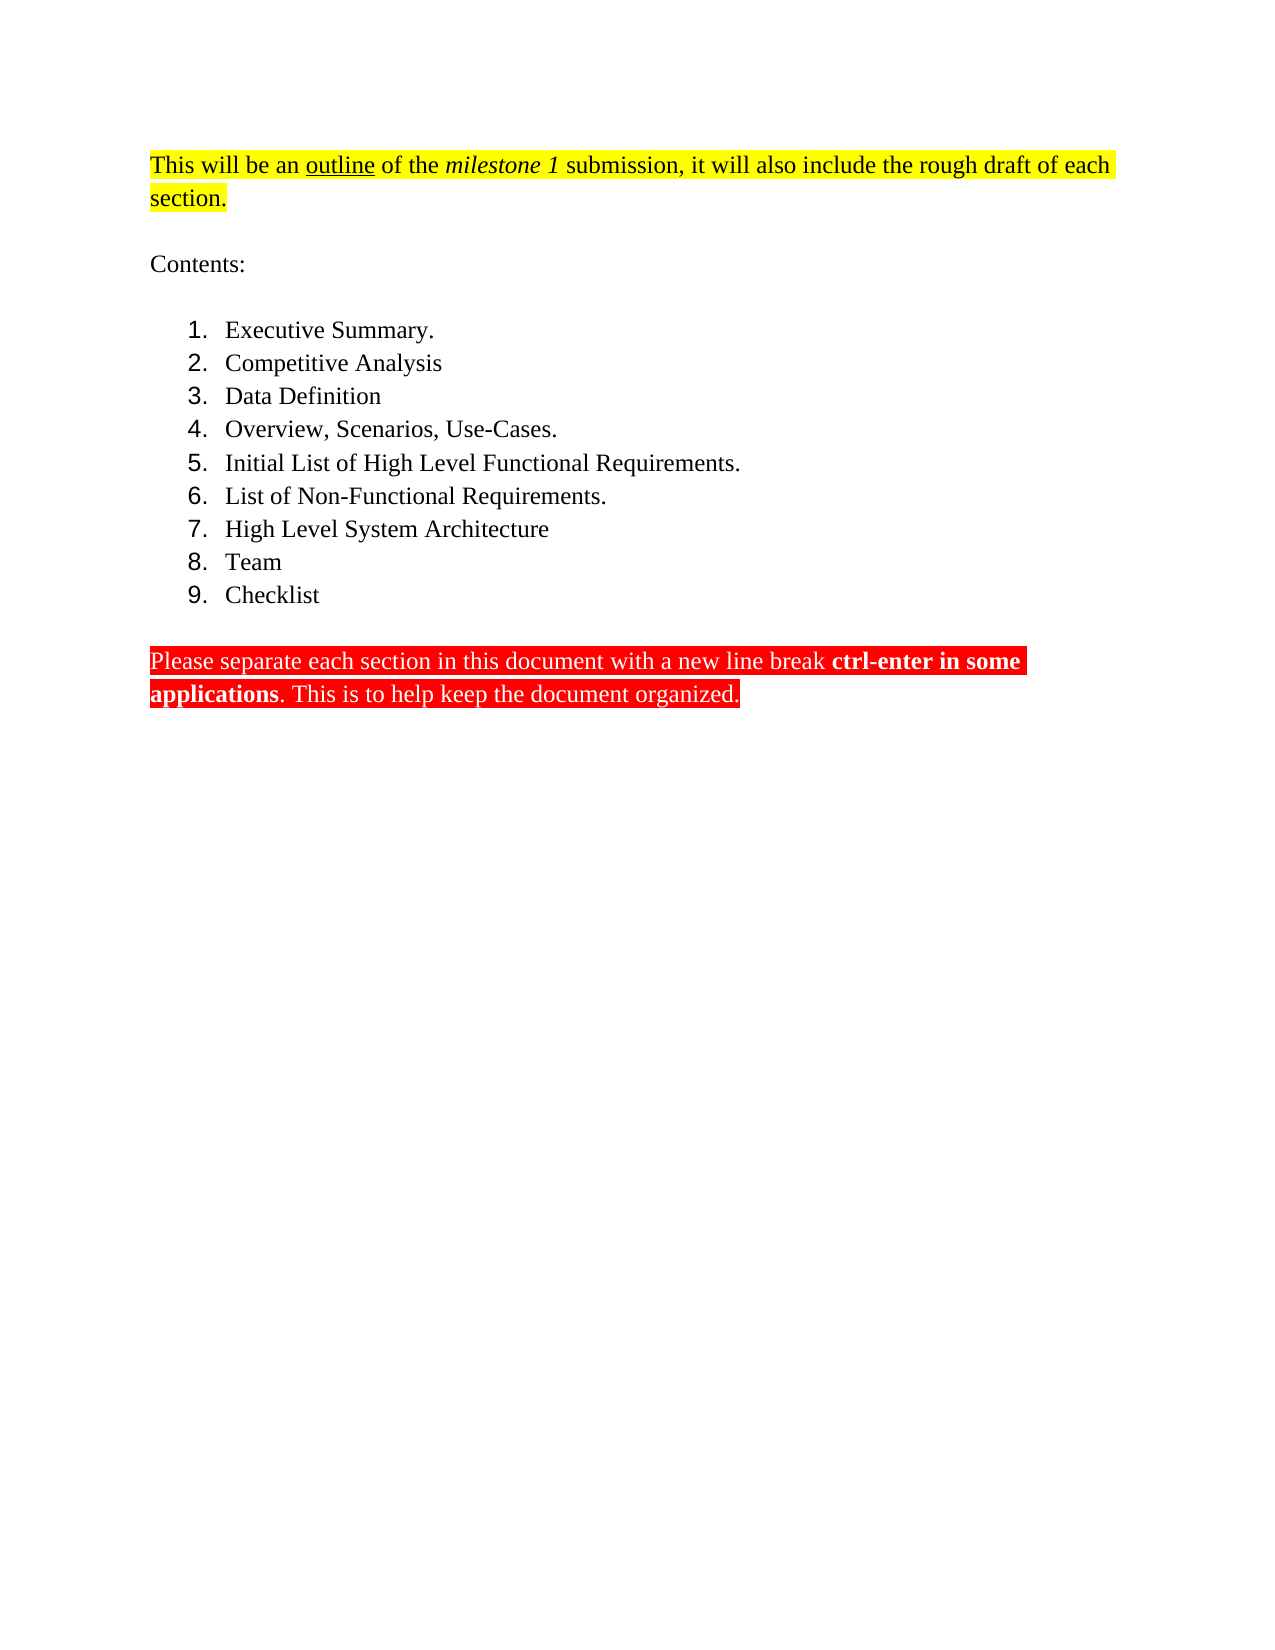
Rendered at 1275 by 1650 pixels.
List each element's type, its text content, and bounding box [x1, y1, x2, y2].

list Overview, Scenarios, Use-Cases. [187, 414, 1125, 443]
list Team [187, 547, 1125, 576]
text Please separate each section in this document with a new line break ctrl-enter in some applications. This is to help keep the document organized. [150, 646, 1125, 708]
text This will be an outline of the milestone 1 submission, it will also include the rough draft of each section. [150, 150, 1125, 212]
list Executive Summary. [187, 315, 1125, 344]
list Checklist [187, 580, 1125, 609]
list Competitive Analysis [187, 348, 1125, 377]
text Contents: [150, 249, 1125, 278]
list Data Definition [187, 381, 1125, 410]
list List of Non-Functional Requirements. [187, 481, 1125, 509]
list Initial List of High Level Functional Requirements. [187, 448, 1125, 476]
list High Level System Architecture [187, 514, 1125, 543]
